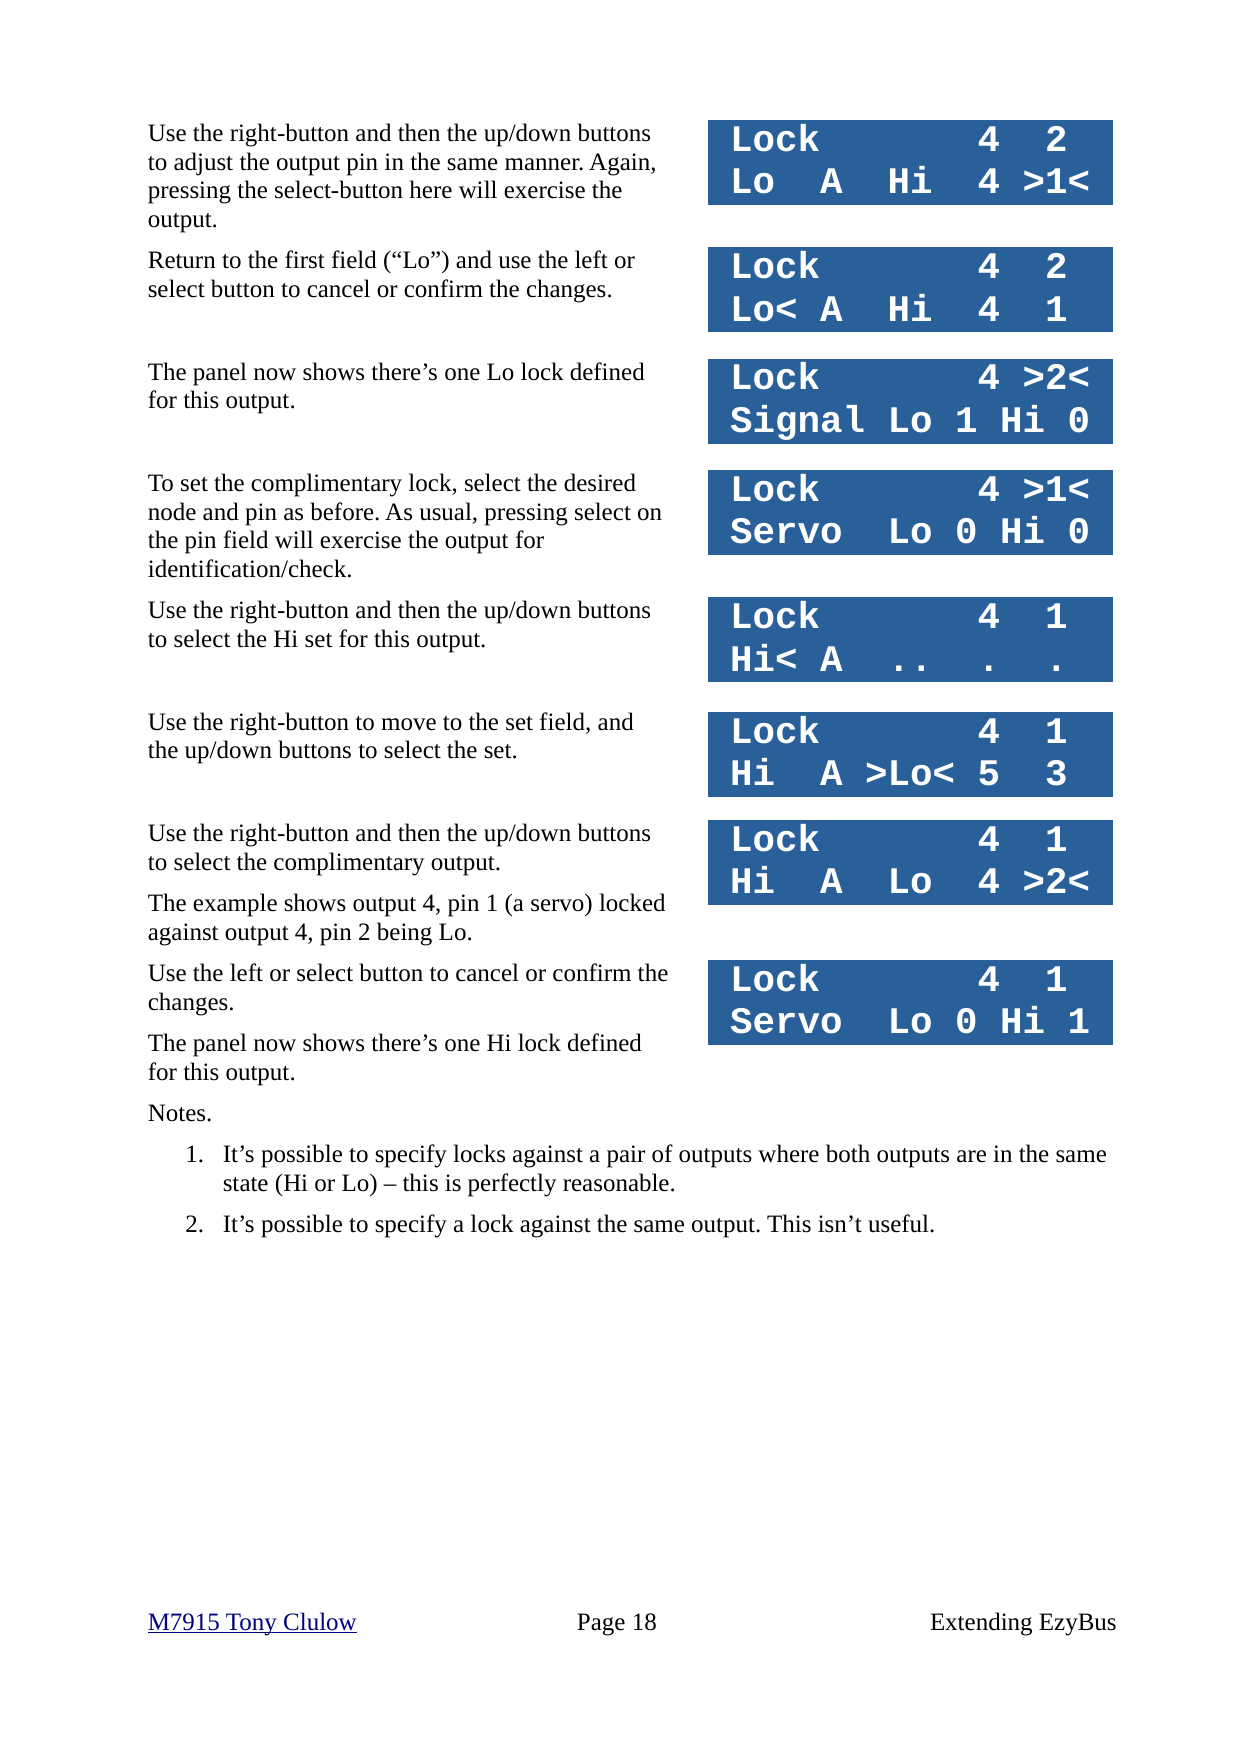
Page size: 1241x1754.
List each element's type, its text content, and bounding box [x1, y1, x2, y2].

text Notes. [148, 1098, 1134, 1127]
text Use the right-button to move to the set field, and the up/down buttons to select the set. [148, 707, 1134, 764]
list It’s possible to specify locks against a pair of outputs where both outputs are in the same state (Hi or Lo) – this is perfectly reasonable. [185, 1139, 1134, 1197]
text To set the complimentary lock, select the desired node and pin as before. As usual, pressing select on the pin field will exercise the output for identification/check. [148, 468, 1134, 583]
text Return to the first field (“Lo”) and use the left or select button to cancel or confirm the changes. [148, 246, 1134, 303]
text Use the right-button and then the up/down buttons to adjust the output pin in the same manner. Again, pressing the select-button here will exercise the output. [148, 118, 1134, 233]
text The example shows output 4, pin 1 (a servo) locked against output 4, pin 2 being Lo. [148, 888, 1134, 946]
text The panel now shows there’s one Hi lock defined for this output. [148, 1028, 1134, 1086]
text Use the right-button and then the up/down buttons to select the Hi set for this output. [148, 596, 1134, 653]
text Use the left or select button to cancel or confirm the changes. [148, 958, 1134, 1016]
list It’s possible to specify a lock against the same output. This isn’t useful. [185, 1209, 1134, 1238]
text Use the right-button and then the up/down buttons to select the complimentary output. [148, 818, 1134, 876]
text The panel now shows there’s one Lo lock defined for this output. [148, 357, 1134, 414]
